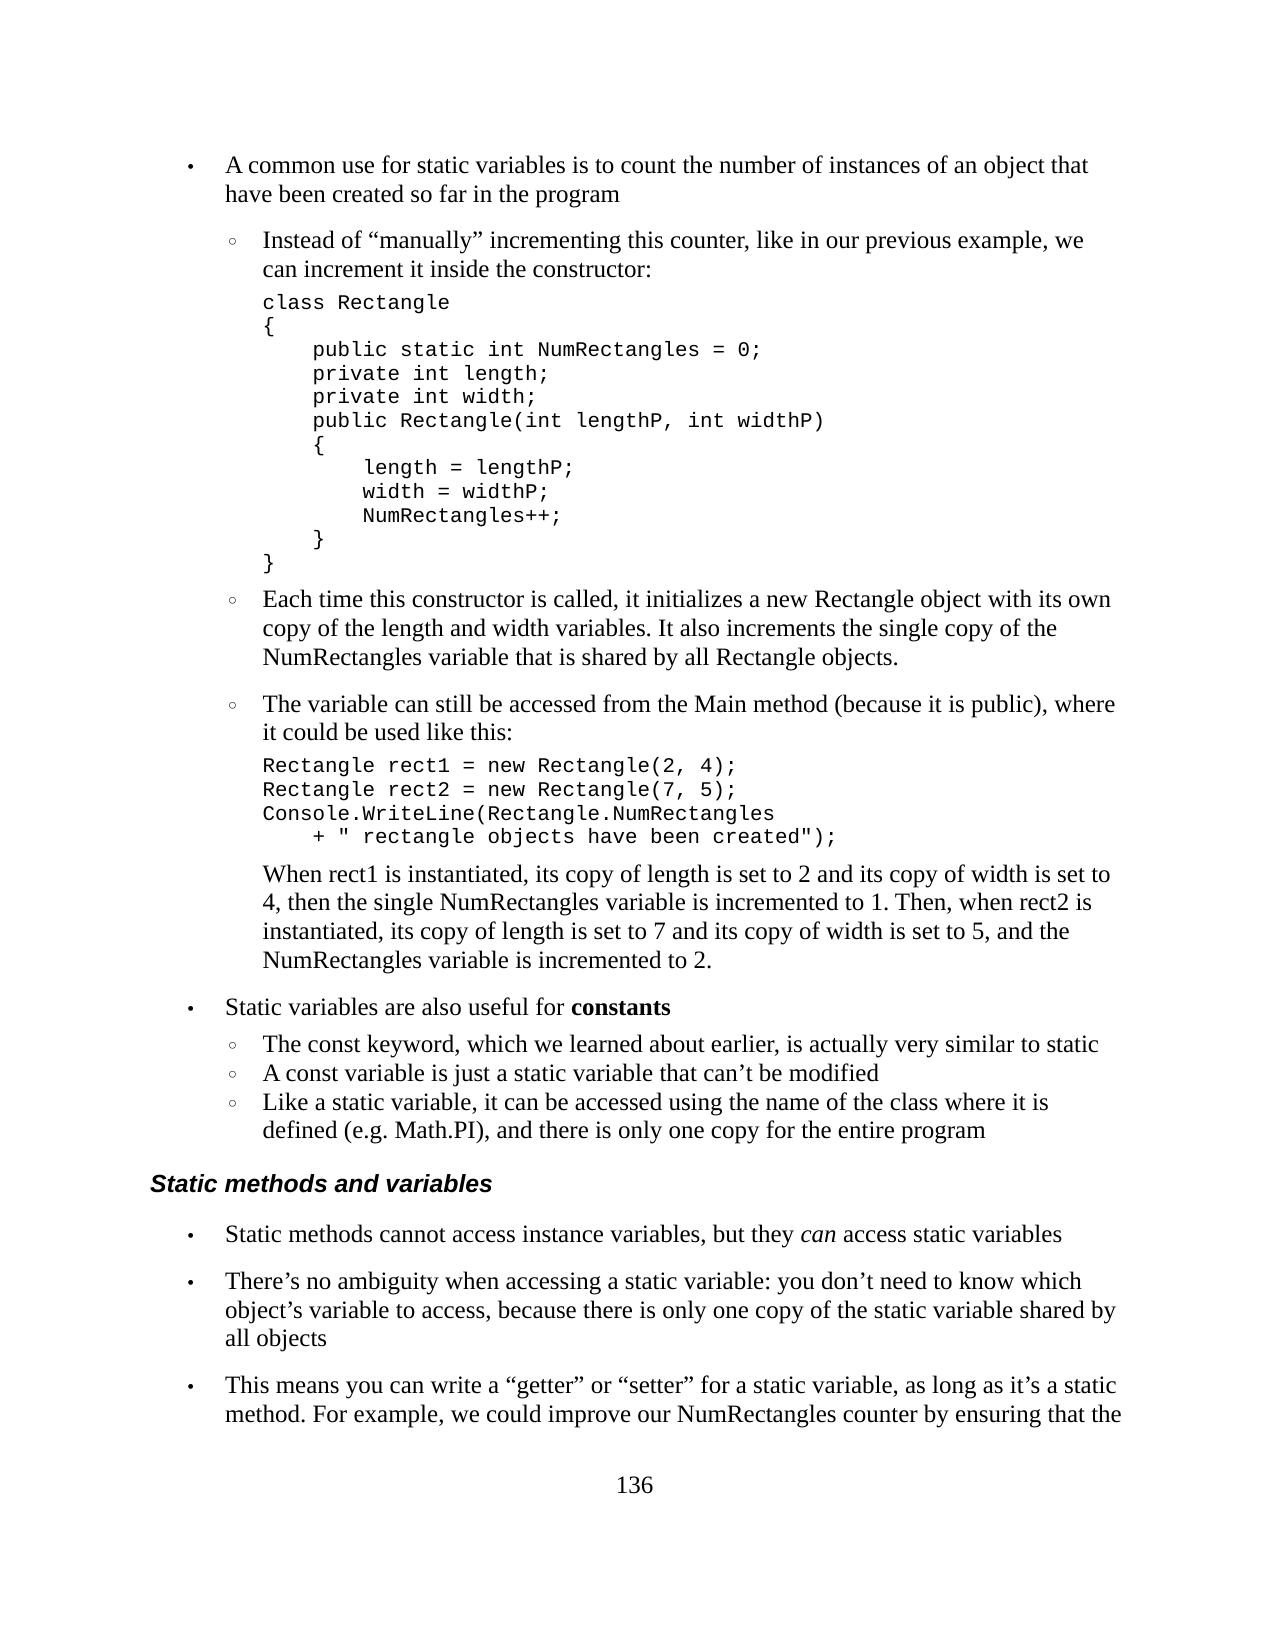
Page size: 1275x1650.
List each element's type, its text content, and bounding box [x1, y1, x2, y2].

list Instead of “manually” incrementing this counter, like in our previous example, we can increment it inside the constructor: [225, 225, 1125, 283]
list } [225, 528, 1125, 552]
list Each time this constructor is called, it initializes a new Rectangle object with its own copy of the length and width variables. It also increments the single copy of the NumRectangles variable that is shared by all Rectangle objects. [225, 584, 1125, 671]
list length = lengthP; [225, 457, 1125, 481]
list width = widthP; [225, 481, 1125, 505]
list Rectangle rect1 = new Rectangle(2, 4); [225, 755, 1125, 779]
list A const variable is just a static variable that can’t be modified [225, 1058, 1125, 1087]
list The const keyword, which we learned about earlier, is actually very similar to static [225, 1029, 1125, 1058]
list { [225, 434, 1125, 457]
list + " rectangle objects have been created"); [225, 826, 1125, 850]
list The variable can still be accessed from the Main method (because it is public), where it could be used like this: [225, 689, 1125, 746]
list public static int NumRectangles = 0; [225, 339, 1125, 363]
list { [225, 316, 1125, 339]
list Static methods cannot access instance variables, but they can access static variables [187, 1219, 1125, 1248]
list private int length; [225, 363, 1125, 386]
list Rectangle rect2 = new Rectangle(7, 5); [225, 779, 1125, 802]
list NumRectangles++; [225, 505, 1125, 528]
list } [225, 552, 1125, 576]
subtitle Static methods and variables [150, 1169, 1125, 1198]
list There’s no ambiguity when accessing a static variable: you don’t need to know which object’s variable to access, because there is only one copy of the static variable shared by all objects [187, 1266, 1125, 1352]
list When rect1 is instantiated, its copy of length is set to 2 and its copy of width is set to 4, then the single NumRectangles variable is incremented to 1. Then, when rect2 is instantiated, its copy of length is set to 7 and its copy of width is set to 5, and the NumRectangles variable is incremented to 2. [225, 859, 1125, 974]
list A common use for static variables is to count the number of instances of an object that have been created so far in the program [187, 150, 1125, 207]
list This means you can write a “getter” or “setter” for a static variable, as long as it’s a static method. For example, we could improve our NumRectangles counter by ensuring that the [187, 1370, 1125, 1428]
list private int width; [225, 386, 1125, 410]
list Static variables are also useful for constants [187, 992, 1125, 1020]
list public Rectangle(int lengthP, int widthP) [225, 410, 1125, 434]
list Console.WriteLine(Rectangle.NumRectangles [225, 802, 1125, 826]
list Like a static variable, it can be accessed using the name of the class where it is defined (e.g. Math.PI), and there is only one copy for the entire program [225, 1087, 1125, 1144]
list class Rectangle [225, 292, 1125, 316]
